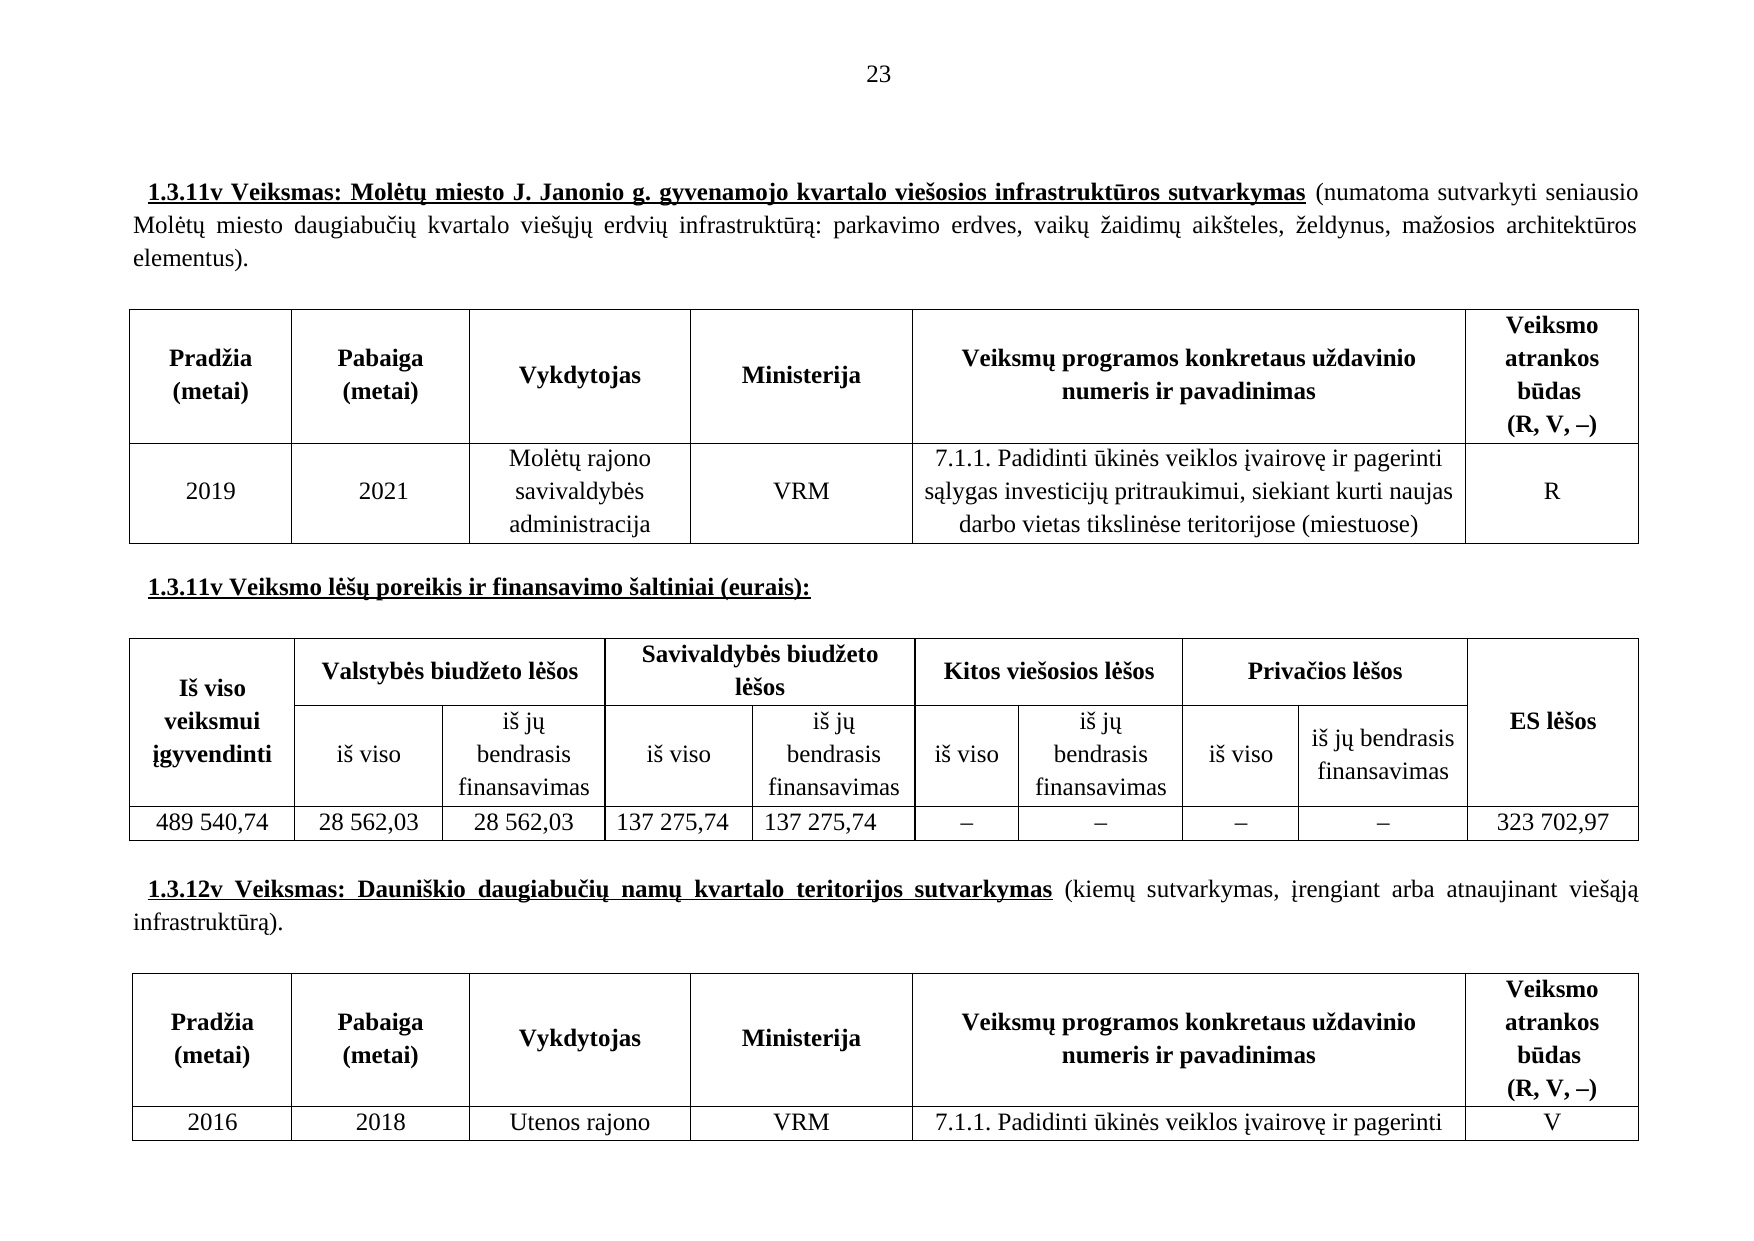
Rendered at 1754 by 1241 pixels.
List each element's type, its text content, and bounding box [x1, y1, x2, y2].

table_header Savivaldybės biudžeto lėšos [606, 639, 914, 705]
table_cell 489 540,74 [130, 807, 294, 839]
text 1.3.11v Veiksmo lėšų poreikis ir finansavimo šaltiniai (eurais): [118, 572, 1639, 601]
table_header Veiksmų programos konkretaus uždavinio numeris ir pavadinimas [913, 974, 1465, 1106]
table_header Veiksmų programos konkretaus uždavinio numeris ir pavadinimas [913, 310, 1465, 442]
table_cell 2016 [133, 1107, 291, 1140]
table_cell – [1019, 807, 1182, 839]
table_header Veiksmo atrankos būdas (R, V, –) [1466, 974, 1638, 1106]
table_header Pradžia (metai) [130, 310, 291, 442]
table_cell VRM [691, 1107, 912, 1140]
table_header Ministerija [691, 974, 912, 1106]
table_header Pabaiga (metai) [292, 974, 469, 1106]
table_cell 7.1.1. Padidinti ūkinės veiklos įvairovę ir pagerinti sąlygas investicijų pritraukimui, siekiant kurti naujas darbo vietas tikslinėse teritorijose (miestuose) [913, 444, 1465, 542]
table_header Pradžia (metai) [133, 974, 291, 1106]
table_cell 28 562,03 [295, 807, 442, 839]
table_cell Molėtų rajono savivaldybės administracija [470, 444, 690, 542]
table_cell 2019 [130, 444, 291, 542]
table_cell iš jų bendrasis finansavimas [443, 706, 604, 806]
table_header Vykdytojas [470, 310, 690, 442]
table_cell – [916, 807, 1018, 839]
table_cell 7.1.1. Padidinti ūkinės veiklos įvairovę ir pagerinti [913, 1107, 1465, 1140]
table_cell – [1299, 807, 1467, 839]
table_cell 137 275,74 [753, 807, 914, 839]
table_cell 28 562,03 [443, 807, 604, 839]
table_header ES lėšos [1468, 639, 1638, 806]
table_header Vykdytojas [470, 974, 690, 1106]
table_cell 2018 [292, 1107, 469, 1140]
table_cell iš jų bendrasis finansavimas [1299, 706, 1467, 806]
table_cell iš viso [916, 706, 1018, 806]
table_header Pabaiga (metai) [292, 310, 469, 442]
table_cell 2021 [292, 444, 469, 542]
table_header Iš viso veiksmui įgyvendinti [130, 639, 294, 806]
table_cell iš jų bendrasis finansavimas [753, 706, 914, 806]
table_cell iš viso [606, 706, 752, 806]
table_cell – [1183, 807, 1298, 839]
table_cell VRM [691, 444, 912, 542]
table_header Ministerija [691, 310, 912, 442]
table_header Veiksmo atrankos būdas (R, V, –) [1466, 310, 1638, 442]
table_cell R [1466, 444, 1638, 542]
text 1.3.11v Veiksmas: Molėtų miesto J. Janonio g. gyvenamojo kvartalo viešosios infrastruktūros sutvarkymas (numatoma sutvarkyti seniausio Molėtų miesto daugiabučių kvartalo viešųjų erdvių infrastruktūrą: parkavimo erdves, vaikų žaidimų aikšteles, želdynus, mažosios architektūros elementus). [133, 177, 1639, 272]
table_cell V [1466, 1107, 1638, 1140]
table_header Valstybės biudžeto lėšos [295, 639, 604, 705]
table_header Privačios lėšos [1183, 639, 1467, 705]
text 1.3.12v Veiksmas: Dauniškio daugiabučių namų kvartalo teritorijos sutvarkymas (kiemų sutvarkymas, įrengiant arba atnaujinant viešąją infrastruktūrą). [133, 874, 1639, 935]
table_cell iš viso [1183, 706, 1298, 806]
table_cell Utenos rajono [470, 1107, 690, 1140]
table_cell 137 275,74 [606, 807, 752, 839]
table_header Kitos viešosios lėšos [916, 639, 1182, 705]
table_cell iš jų bendrasis finansavimas [1019, 706, 1182, 806]
table_cell iš viso [295, 706, 442, 806]
table_cell 323 702,97 [1468, 807, 1638, 839]
